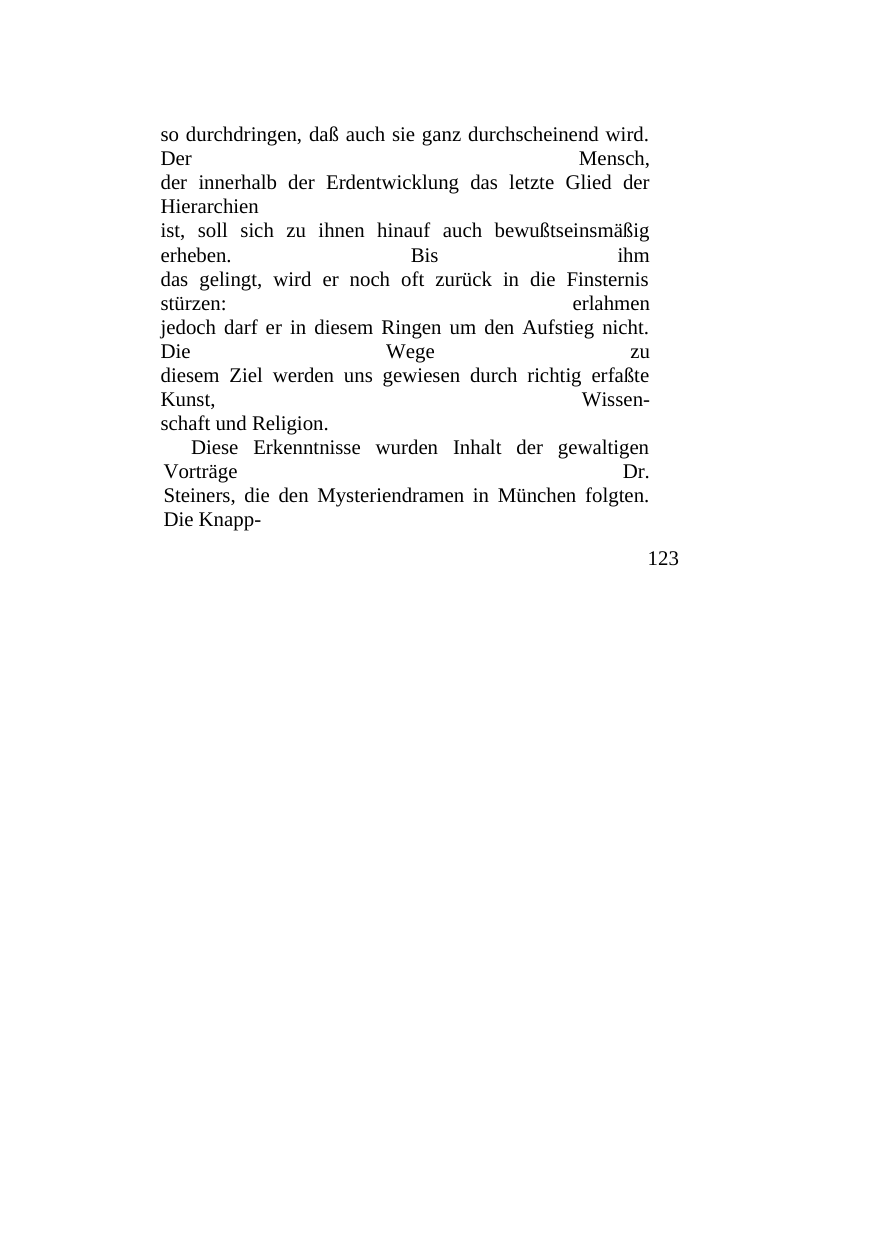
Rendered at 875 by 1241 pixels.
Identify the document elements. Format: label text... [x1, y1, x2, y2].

text 123 [647, 546, 746, 570]
text so durchdringen, daß auch sie ganz durchscheinend wird. Der Mensch, der innerhalb der Erdentwicklung das letzte Glied der Hierarchien ist, soll sich zu ihnen hinauf auch bewußtseinsmäßig erheben. Bis ihm das gelingt, wird er noch oft zurück in die Finsternis stürzen: erlahmen jedoch darf er in diesem Ringen um den Aufstieg nicht. Die Wege zu diesem Ziel werden uns gewiesen durch richtig erfaßte Kunst, Wissen- schaft und Religion. [160, 122, 650, 435]
text Diese Erkenntnisse wurden Inhalt der gewaltigen Vorträge Dr. Steiners, die den Mysteriendramen in München folgten. Die Knapp- [163, 435, 650, 531]
